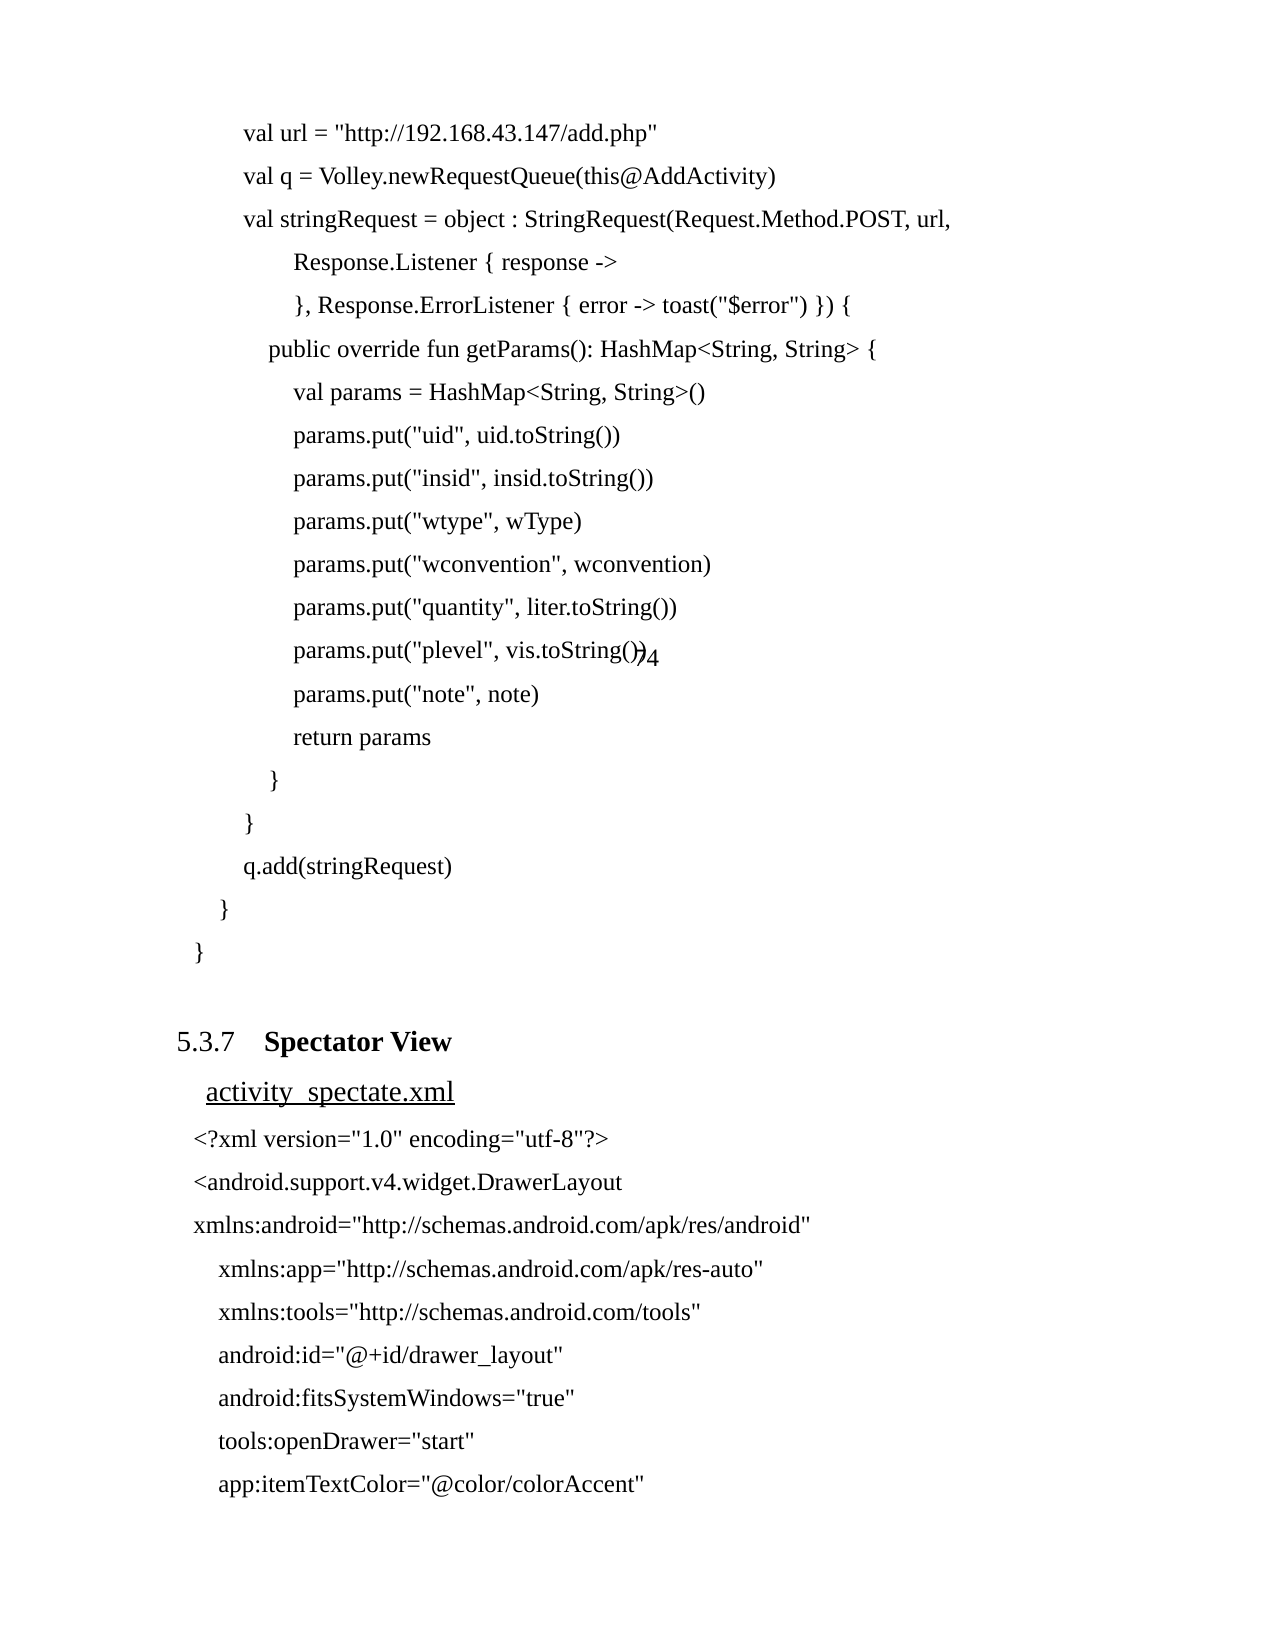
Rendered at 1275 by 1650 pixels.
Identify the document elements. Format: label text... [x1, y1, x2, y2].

text xmlns:tools="http://schemas.android.com/tools" [193, 1297, 1157, 1326]
text } [193, 894, 1157, 923]
text q.add(stringRequest) [193, 851, 1157, 880]
text <android.support.v4.widget.DrawerLayout xmlns:android="http://schemas.android.com/apk/res/android" [193, 1167, 1157, 1239]
text params.put("quantity", liter.toString()) [193, 592, 1157, 621]
text params.put("uid", uid.toString()) [193, 420, 1157, 449]
text android:id="@+id/drawer_layout" [193, 1340, 1157, 1369]
text xmlns:app="http://schemas.android.com/apk/res-auto" [193, 1254, 1157, 1282]
text val url = "http://192.168.43.147/add.php" [193, 118, 1157, 147]
text params.put("wtype", wType) [193, 506, 1157, 535]
text val stringRequest = object : StringRequest(Request.Method.POST, url, [193, 204, 1157, 233]
text val params = HashMap<String, String>() [193, 377, 1157, 406]
text params.put("insid", insid.toString()) [193, 463, 1157, 492]
text } [193, 937, 1157, 966]
text } [193, 765, 1157, 794]
text tools:openDrawer="start" [193, 1426, 1157, 1455]
text app:itemTextColor="@color/colorAccent" [193, 1469, 1157, 1498]
text params.put("note", note) [193, 679, 1157, 707]
text 5.3.7 Spectator View [118, 1024, 1157, 1057]
text params.put("plevel", vis.toString()) [193, 636, 1157, 664]
text activity_spectate.xml [118, 1074, 1157, 1108]
text return params [193, 722, 1157, 751]
text <?xml version="1.0" encoding="utf-8"?> [193, 1124, 1157, 1153]
text }, Response.ErrorListener { error -> toast("$error") }) { [193, 291, 1157, 319]
text val q = Volley.newRequestQueue(this@AddActivity) [193, 161, 1157, 190]
text params.put("wconvention", wconvention) [193, 549, 1157, 578]
text android:fitsSystemWindows="true" [193, 1383, 1157, 1412]
text public override fun getParams(): HashMap<String, String> { [193, 334, 1157, 362]
text Response.Listener { response -> [193, 247, 1157, 276]
text } [193, 808, 1157, 837]
